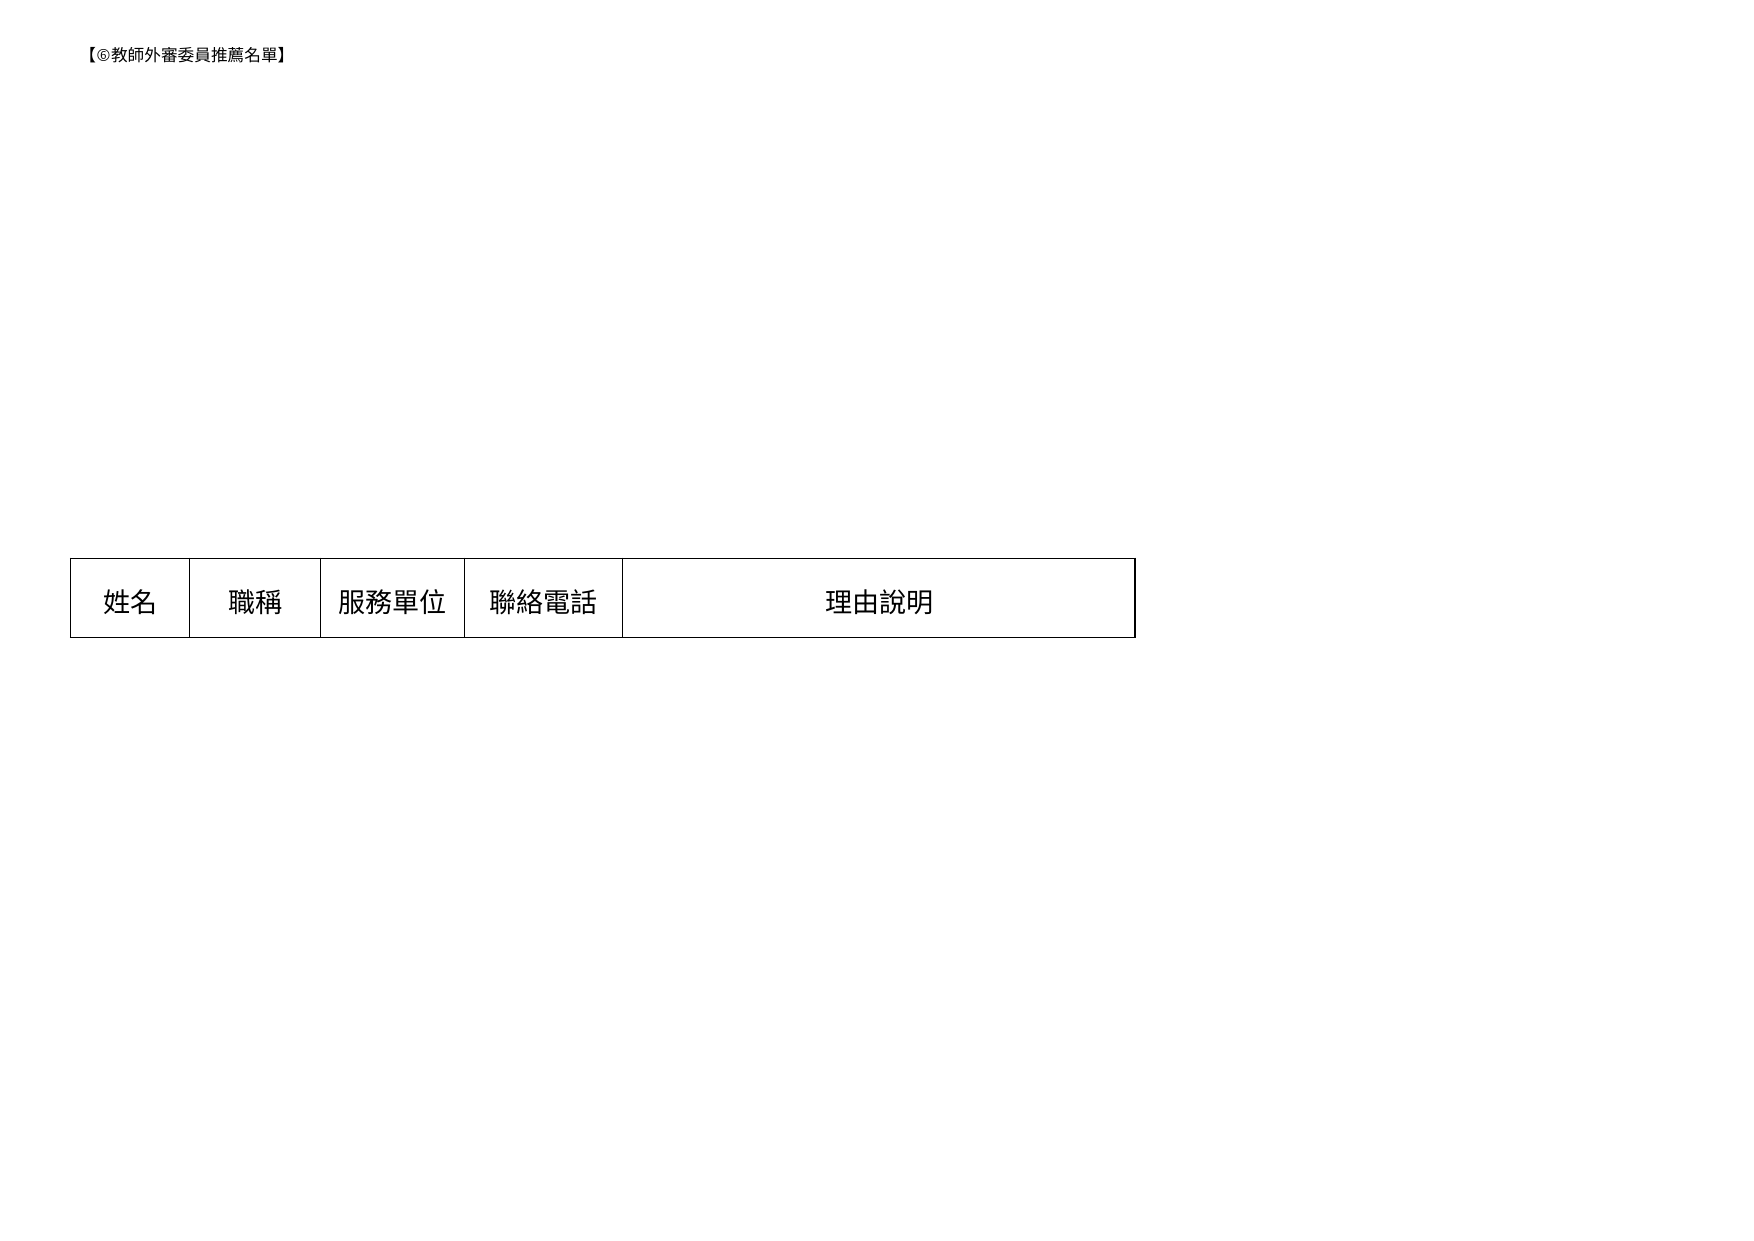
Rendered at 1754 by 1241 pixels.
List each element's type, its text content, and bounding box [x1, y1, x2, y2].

table_header 服務單位 [321, 559, 464, 637]
table_header 職稱 [190, 559, 320, 637]
table_header 理由說明 [623, 559, 1134, 637]
table_header 聯絡電話 [465, 559, 622, 637]
table_header 姓名 [71, 559, 189, 637]
